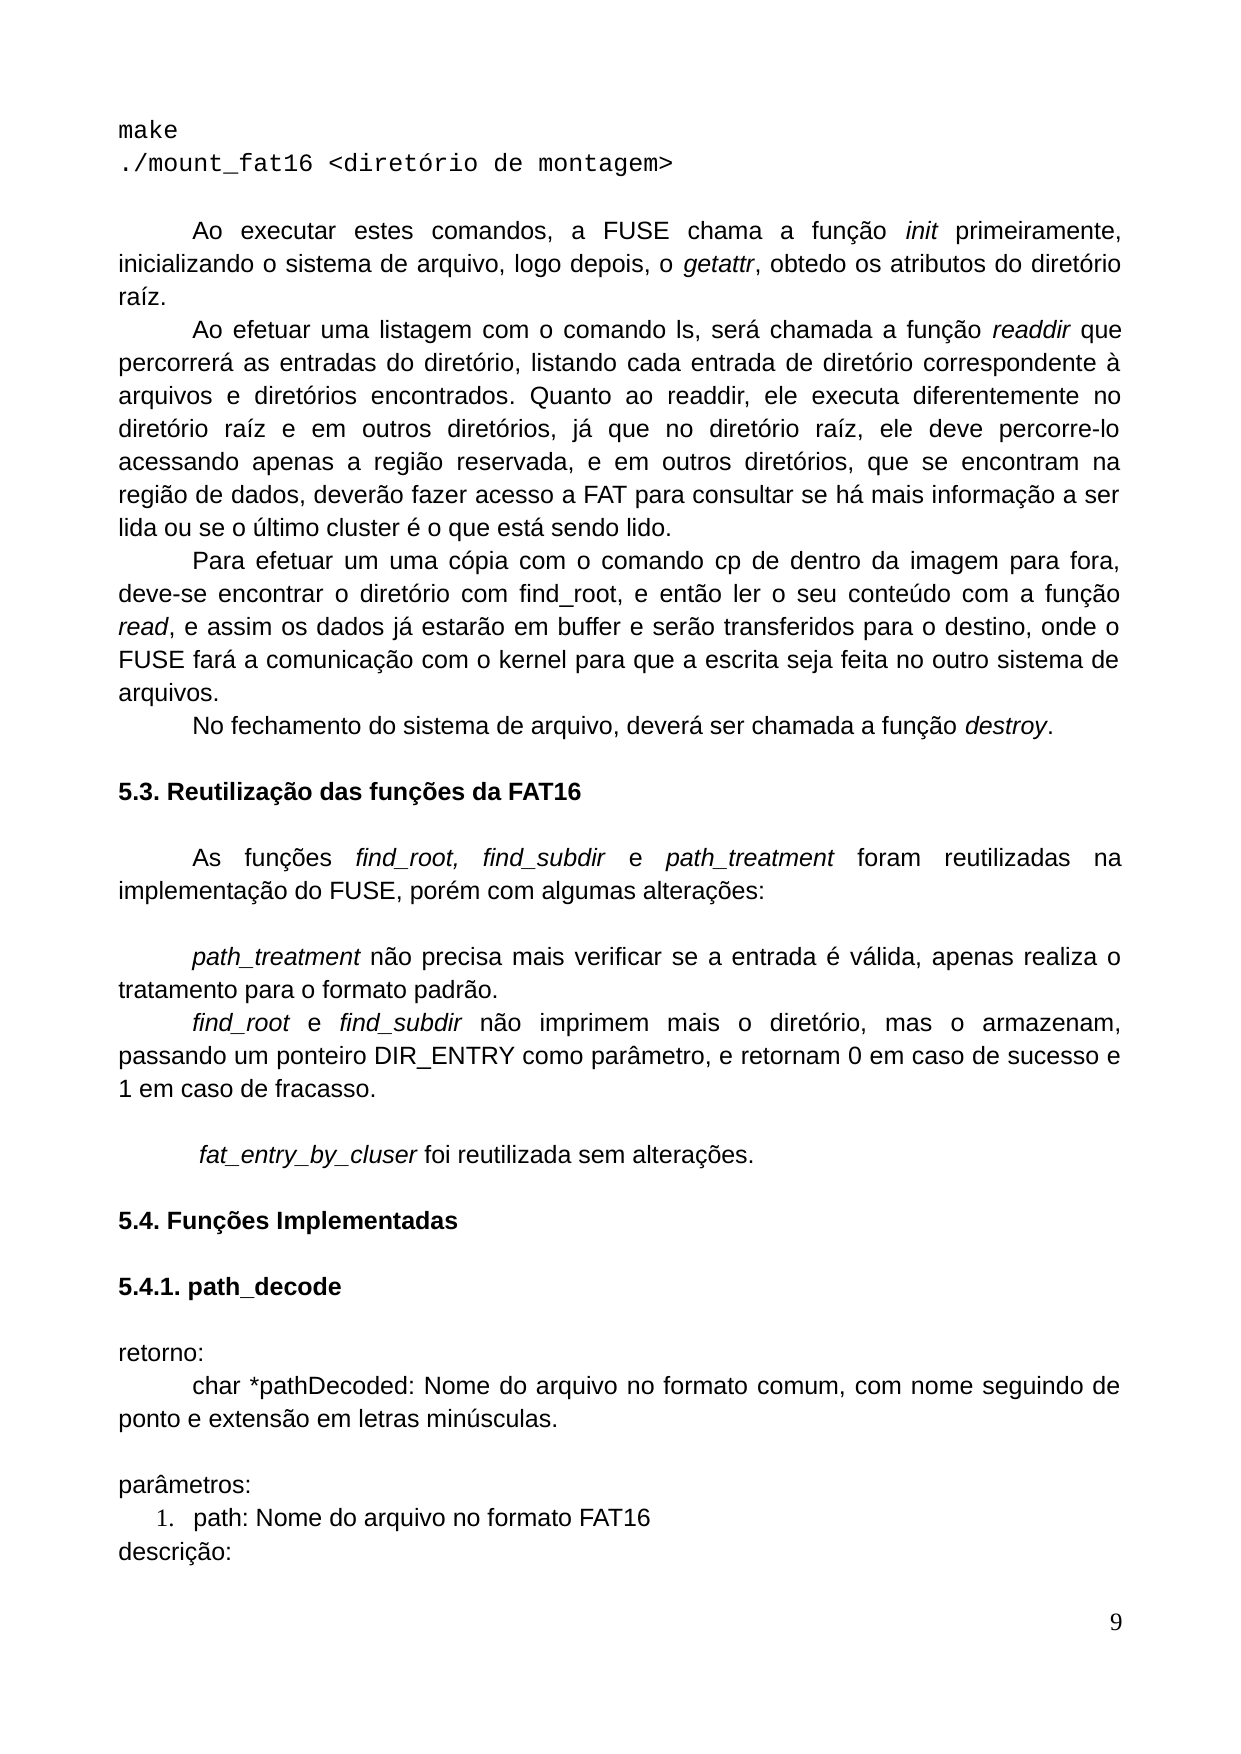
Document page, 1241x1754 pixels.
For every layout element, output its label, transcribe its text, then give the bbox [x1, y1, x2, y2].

text ./mount_fat16 <diretório de montagem> [118, 151, 1122, 179]
text Ao efetuar uma listagem com o comando ls, será chamada a função readdir que percorrerá as entradas do diretório, listando cada entrada de diretório correspondente à arquivos e diretórios encontrados. Quanto ao readdir, ele executa diferentemente no diretório raíz e em outros diretórios, já que no diretório raíz, ele deve percorre-lo acessando apenas a região reservada, e em outros diretórios, que se encontram na região de dados, deverão fazer acesso a FAT para consultar se há mais informação a ser lida ou se o último cluster é o que está sendo lido. [118, 315, 1122, 542]
text As funções find_root, find_subdir e path_treatment foram reutilizadas na implementação do FUSE, porém com algumas alterações: [118, 843, 1122, 905]
text retorno: [118, 1338, 1122, 1367]
text make [118, 118, 1122, 146]
text fat_entry_by_cluser foi reutilizada sem alterações. [118, 1140, 1122, 1169]
list path: Nome do arquivo no formato FAT16 [156, 1503, 1122, 1532]
text 5.4.1. path_decode [118, 1272, 1122, 1301]
text Para efetuar um uma cópia com o comando cp de dentro da imagem para fora, deve-se encontrar o diretório com find_root, e então ler o seu conteúdo com a função read, e assim os dados já estarão em buffer e serão transferidos para o destino, onde o FUSE fará a comunicação com o kernel para que a escrita seja feita no outro sistema de arquivos. [118, 546, 1122, 707]
text 5.4. Funções Implementadas [118, 1206, 1122, 1235]
text descrição: [118, 1537, 1122, 1565]
text path_treatment não precisa mais verificar se a entrada é válida, apenas realiza o tratamento para o formato padrão. [118, 942, 1122, 1004]
text 5.3. Reutilização das funções da FAT16 [118, 777, 1122, 806]
text Ao executar estes comandos, a FUSE chama a função init primeiramente, inicializando o sistema de arquivo, logo depois, o getattr, obtedo os atributos do diretório raíz. [118, 216, 1122, 310]
text parâmetros: [118, 1470, 1122, 1499]
text No fechamento do sistema de arquivo, deverá ser chamada a função destroy. [118, 711, 1122, 740]
text find_root e find_subdir não imprimem mais o diretório, mas o armazenam, passando um ponteiro DIR_ENTRY como parâmetro, e retornam 0 em caso de sucesso e 1 em caso de fracasso. [118, 1008, 1122, 1103]
text char *pathDecoded: Nome do arquivo no formato comum, com nome seguindo de ponto e extensão em letras minúsculas. [118, 1371, 1122, 1433]
